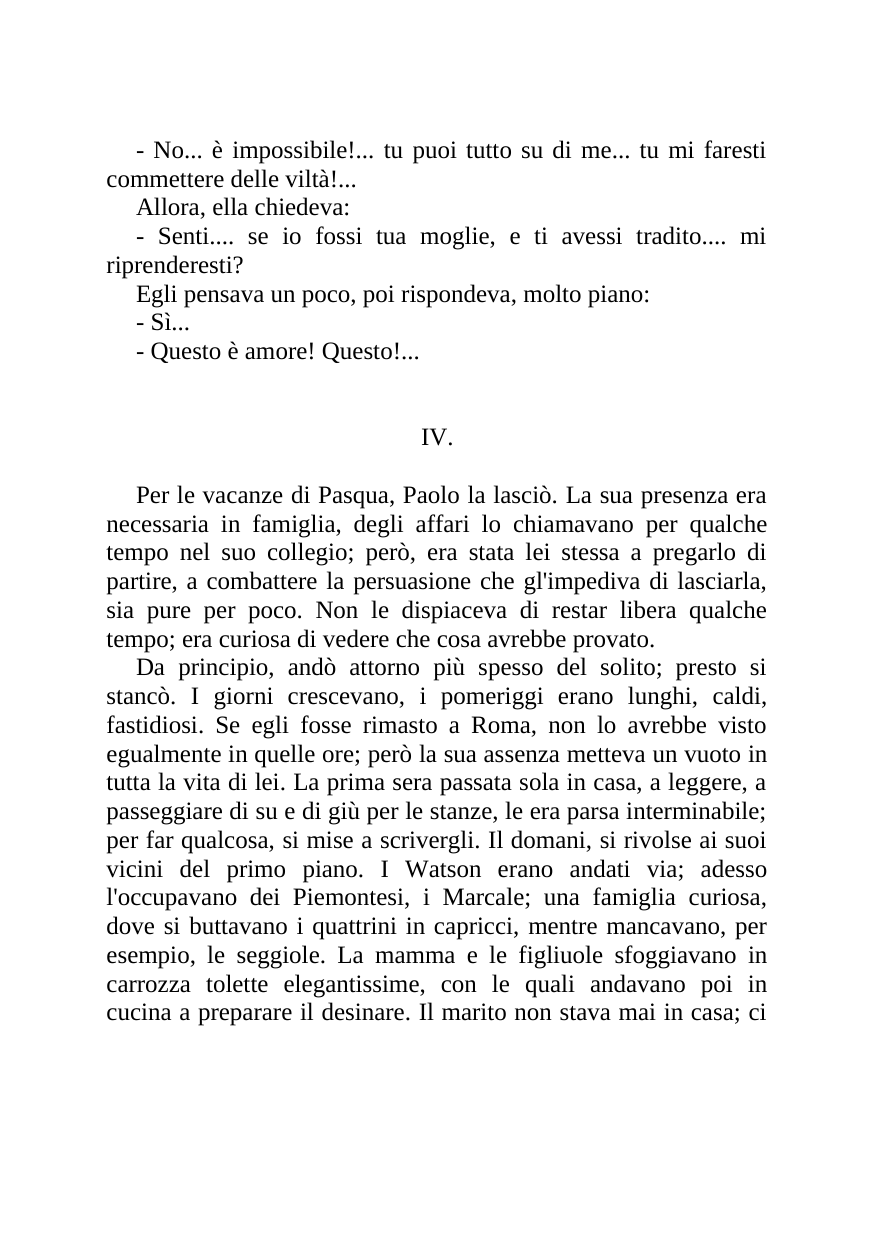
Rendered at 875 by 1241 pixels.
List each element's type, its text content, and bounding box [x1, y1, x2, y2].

text - Senti.... se io fossi tua moglie, e ti avessi tradito.... mi riprenderesti? [106, 221, 768, 279]
text Egli pensava un poco, poi rispondeva, molto piano: [106, 279, 768, 307]
text Allora, ella chiedeva: [106, 192, 768, 221]
text - Questo è amore! Questo!... [106, 336, 768, 365]
text IV. [106, 422, 768, 451]
text - No... è impossibile!... tu puoi tutto su di me... tu mi faresti commettere delle viltà!... [106, 135, 768, 192]
text Per le vacanze di Pasqua, Paolo la lasciò. La sua presenza era necessaria in famiglia, degli affari lo chiamavano per qualche tempo nel suo collegio; però, era stata lei stessa a pregarlo di partire, a combattere la persuasione che gl'impediva di lasciarla, sia pure per poco. Non le dispiaceva di restar libera qualche tempo; era curiosa di vedere che cosa avrebbe provato. [106, 480, 768, 652]
text - Sì... [106, 307, 768, 336]
text Da principio, andò attorno più spesso del solito; presto si stancò. I giorni crescevano, i pomeriggi erano lunghi, caldi, fastidiosi. Se egli fosse rimasto a Roma, non lo avrebbe visto egualmente in quelle ore; però la sua assenza metteva un vuoto in tutta la vita di lei. La prima sera passata sola in casa, a leggere, a passeggiare di su e di giù per le stanze, le era parsa interminabile; per far qualcosa, si mise a scrivergli. Il domani, si rivolse ai suoi vicini del primo piano. I Watson erano andati via; adesso l'occupavano dei Piemontesi, i Marcale; una famiglia curiosa, dove si buttavano i quattrini in capricci, mentre mancavano, per esempio, le seggiole. La mamma e le figliuole sfoggiavano in carrozza tolette elegantissime, con le quali andavano poi in cucina a preparare il desinare. Il marito non stava mai in casa; ci [106, 652, 768, 1026]
